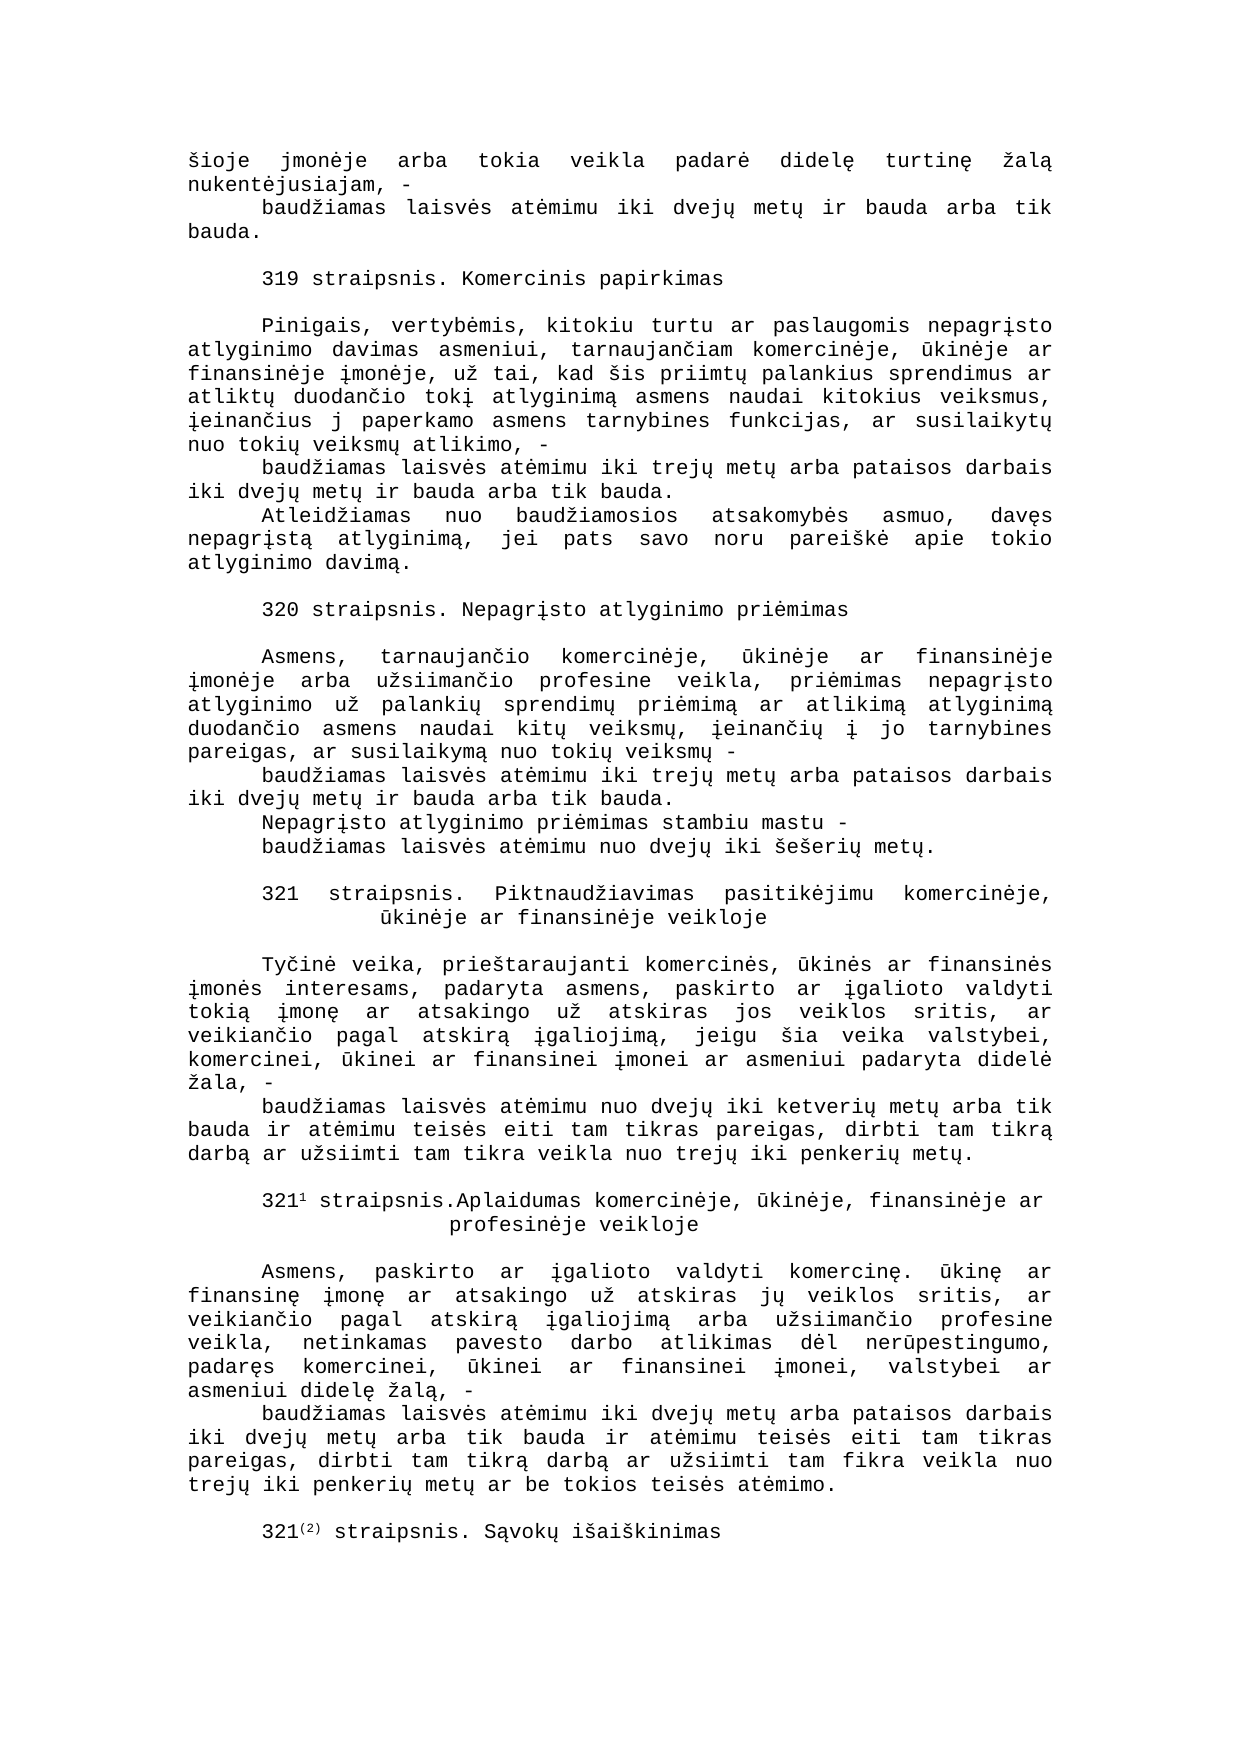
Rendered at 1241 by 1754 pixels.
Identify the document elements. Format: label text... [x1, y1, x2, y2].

text 3211 straipsnis.Aplaidumas komercinėje, ūkinėje, finansinėje ar [261, 1190, 1053, 1214]
text 320 straipsnis. Nepagrįsto atlyginimo priėmimas [207, 599, 1053, 623]
text 321 straipsnis. Piktnaudžiavimas pasitikėjimu komercinėje, ūkinėje ar finansinėje veikloje [261, 883, 1053, 930]
text baudžiamas laisvės atėmimu iki trejų metų arba pataisos darbais iki dvejų metų ir bauda arba tik bauda. [187, 765, 1053, 812]
text baudžiamas laisvės atėmimu iki dvejų metų ir bauda arba tik bauda. [187, 197, 1053, 244]
text baudžiamas laisvės atėmimu nuo dvejų iki ketverių metų arba tik bauda ir atėmimu teisės eiti tam tikras pareigas, dirbti tam tikrą darbą ar užsiimti tam tikra veikla nuo trejų iki penkerių metų. [187, 1096, 1053, 1167]
text profesinėje veikloje [261, 1214, 1053, 1238]
text baudžiamas laisvės atėmimu iki dvejų metų arba pataisos darbais iki dvejų metų arba tik bauda ir atėmimu teisės eiti tam tikras pareigas, dirbti tam tikrą darbą ar užsiimti tam fikra veikla nuo trejų iki penkerių metų ar be tokios teisės atėmimo. [187, 1403, 1053, 1498]
text baudžiamas laisvės atėmimu nuo dvejų iki šešerių metų. [187, 836, 1053, 859]
text Asmens, paskirto ar įgalioto valdyti komercinę. ūkinę ar finansinę įmonę ar atsakingo už atskiras jų veiklos sritis, ar veikiančio pagal atskirą įgaliojimą arba užsiimančio profesine veikla, netinkamas pavesto darbo atlikimas dėl nerūpestingumo, padaręs komercinei, ūkinei ar finansinei įmonei, valstybei ar asmeniui didelę žalą, - [187, 1261, 1053, 1403]
text Pinigais, vertybėmis, kitokiu turtu ar paslaugomis nepagrįsto atlyginimo davimas asmeniui, tarnaujančiam komercinėje, ūkinėje ar finansinėje įmonėje, už tai, kad šis priimtų palankius sprendimus ar atliktų duodančio tokį atlyginimą asmens naudai kitokius veiksmus, įeinančius j paperkamo asmens tarnybines funkcijas, ar susilaikytų nuo tokių veiksmų atlikimo, - [187, 316, 1053, 457]
text Asmens, tarnaujančio komercinėje, ūkinėje ar finansinėje įmonėje arba užsiimančio profesine veikla, priėmimas nepagrįsto atlyginimo už palankių sprendimų priėmimą ar atlikimą atlyginimą duodančio asmens naudai kitų veiksmų, įeinančių į jo tarnybines pareigas, ar susilaikymą nuo tokių veiksmų - [187, 647, 1053, 765]
text šioje jmonėje arba tokia veikla padarė didelę turtinę žalą nukentėjusiajam, - [187, 150, 1053, 197]
text Nepagrįsto atlyginimo priėmimas stambiu mastu - [187, 812, 1053, 836]
text Tyčinė veika, prieštaraujanti komercinės, ūkinės ar finansinės įmonės interesams, padaryta asmens, paskirto ar įgalioto valdyti tokią įmonę ar atsakingo už atskiras jos veiklos sritis, ar veikiančio pagal atskirą įgaliojimą, jeigu šia veika valstybei, komercinei, ūkinei ar finansinei įmonei ar asmeniui padaryta didelė žala, - [187, 954, 1053, 1096]
text 321(2) straipsnis. Sąvokų išaiškinimas [187, 1521, 1053, 1545]
text baudžiamas laisvės atėmimu iki trejų metų arba pataisos darbais iki dvejų metų ir bauda arba tik bauda. [187, 457, 1053, 505]
text 319 straipsnis. Komercinis papirkimas [187, 268, 1053, 292]
text Atleidžiamas nuo baudžiamosios atsakomybės asmuo, davęs nepagrįstą atlyginimą, jei pats savo noru pareiškė apie tokio atlyginimo davimą. [187, 505, 1053, 576]
